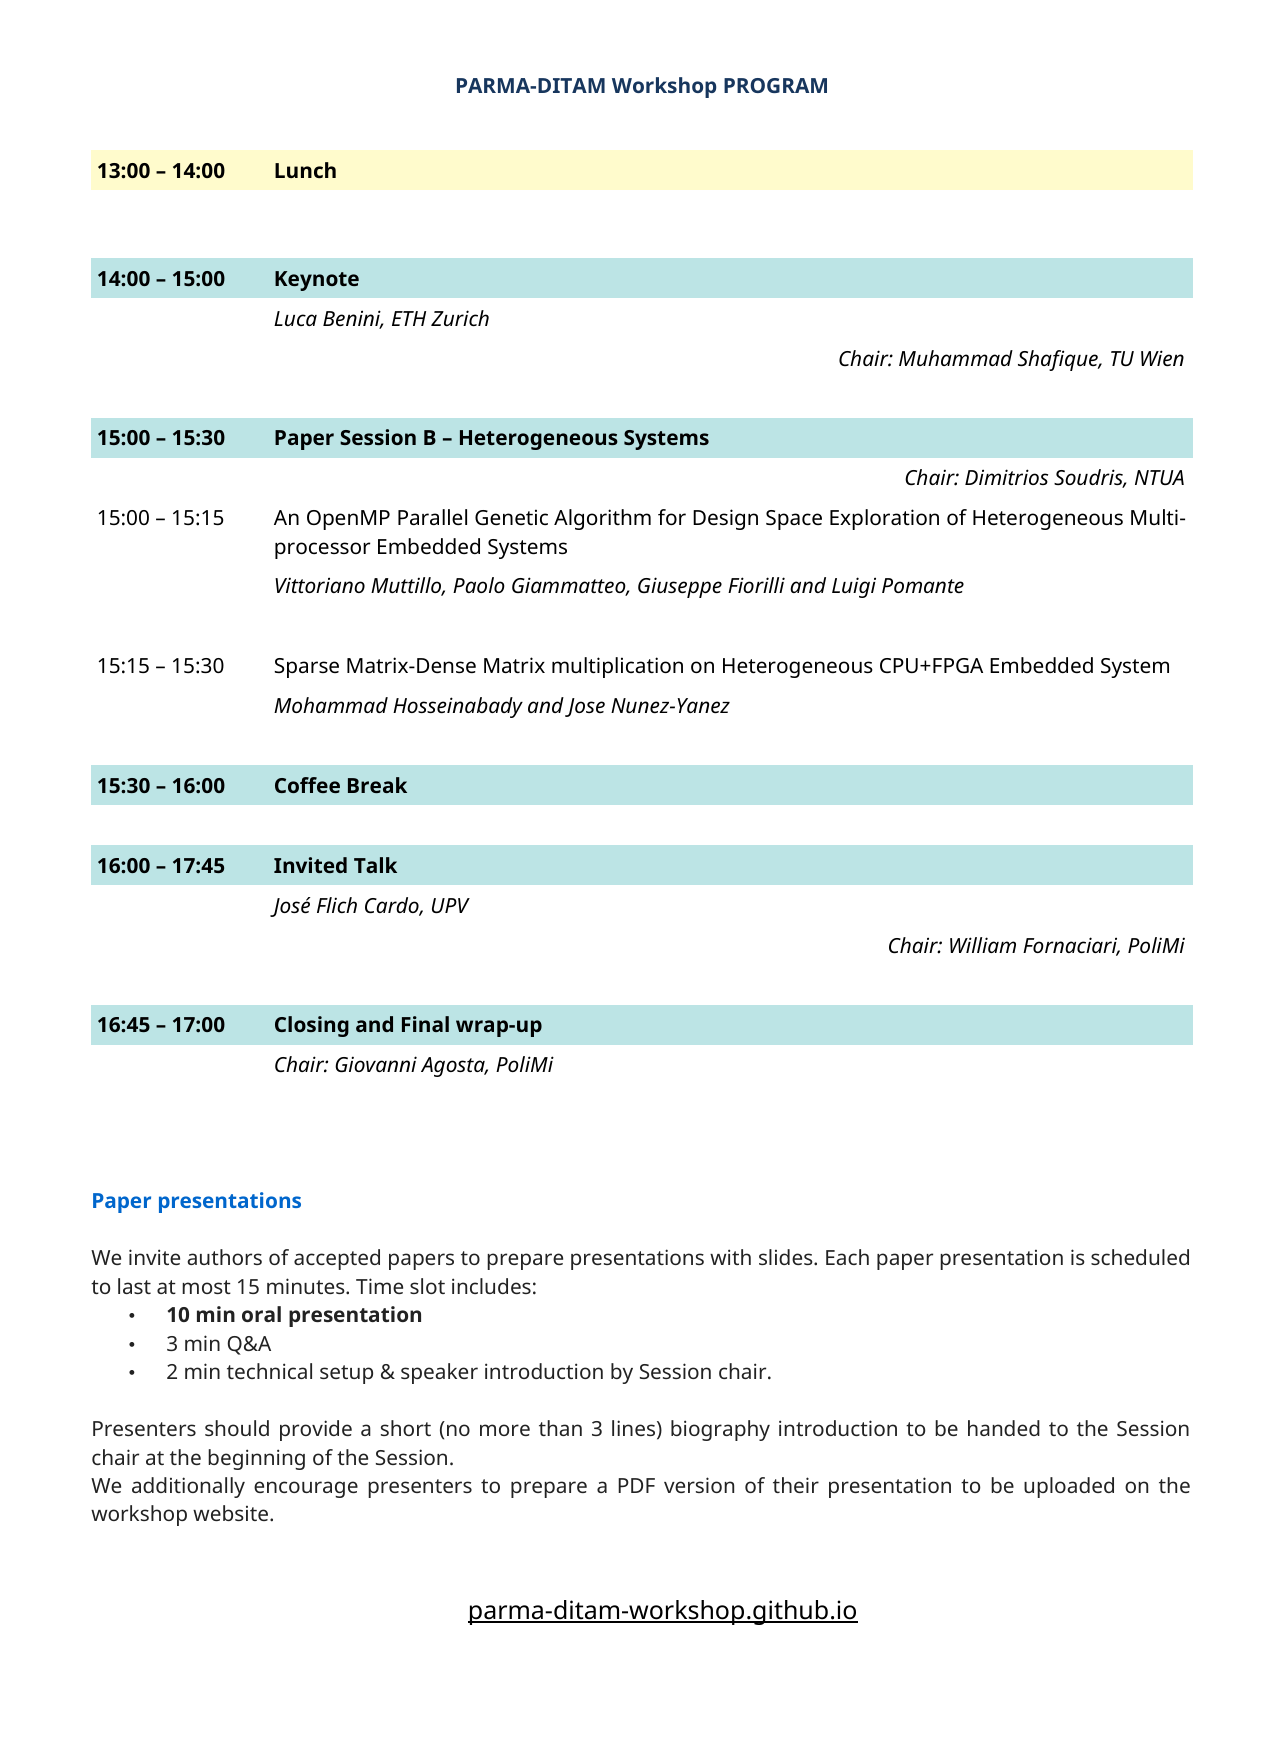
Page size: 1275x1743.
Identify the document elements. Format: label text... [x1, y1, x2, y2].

table_cell Chair: William Fornaciari, PoliMi [268, 925, 1193, 965]
table_cell Paper Session B – Heterogeneous Systems [268, 418, 1193, 458]
table_cell 14:00 – 15:00 [91, 258, 268, 298]
table_cell [268, 190, 1193, 258]
table_cell [268, 726, 1193, 765]
list 2 min technical setup & speaker introduction by Session chair. [128, 1357, 1193, 1386]
table_cell 15:00 – 15:30 [91, 418, 268, 458]
table_cell José Flich Cardo, UPV [268, 885, 1193, 925]
table_cell [91, 965, 268, 1005]
table_cell [268, 805, 1193, 845]
table_cell [91, 566, 268, 606]
table_cell [91, 606, 268, 646]
table_cell Chair: Muhammad Shafique, TU Wien [268, 338, 1193, 378]
text We additionally encourage presenters to prepare a PDF version of their presentation to be uploaded on the workshop website. [91, 1471, 1193, 1528]
table_cell Vittoriano Muttillo, Paolo Giammatteo, Giuseppe Fiorilli and Luigi Pomante [268, 566, 1193, 606]
table_cell [268, 965, 1193, 1005]
list 3 min Q&A [128, 1329, 1193, 1357]
table_cell [268, 606, 1193, 646]
table_cell [91, 925, 268, 965]
table_cell [91, 686, 268, 726]
text We invite authors of accepted papers to prepare presentations with slides. Each paper presentation is scheduled to last at most 15 minutes. Time slot includes: [91, 1243, 1193, 1300]
table_cell [91, 805, 268, 845]
text Presenters should provide a short (no more than 3 lines) biography introduction to be handed to the Session chair at the beginning of the Session. [91, 1414, 1193, 1471]
table_cell Sparse Matrix-Dense Matrix multiplication on Heterogeneous CPU+FPGA Embedded System [268, 646, 1193, 686]
table_cell [91, 1045, 268, 1084]
table_cell Closing and Final wrap-up [268, 1005, 1193, 1045]
table_cell [91, 458, 268, 498]
table_cell [91, 190, 268, 258]
table_cell 15:30 – 16:00 [91, 765, 268, 805]
table_cell Chair: Dimitrios Soudris, NTUA [268, 458, 1193, 498]
table_cell Invited Talk [268, 845, 1193, 885]
table_cell [91, 726, 268, 765]
table_cell 13:00 – 14:00 [91, 150, 268, 190]
table_cell 16:45 – 17:00 [91, 1005, 268, 1045]
table_cell Mohammad Hosseinabady and Jose Nunez-Yanez [268, 686, 1193, 726]
table_cell Coffee Break [268, 765, 1193, 805]
table_cell 16:00 – 17:45 [91, 845, 268, 885]
table_cell 15:00 – 15:15 [91, 498, 268, 566]
table_cell 15:15 – 15:30 [91, 646, 268, 686]
table_cell Luca Benini, ETH Zurich [268, 298, 1193, 338]
text Paper presentations [91, 1187, 1193, 1215]
table_cell [91, 338, 268, 378]
table_cell [91, 298, 268, 338]
table_cell [268, 378, 1193, 418]
table_cell Chair: Giovanni Agosta, PoliMi [268, 1045, 1193, 1084]
table_cell An OpenMP Parallel Genetic Algorithm for Design Space Exploration of Heterogeneous Multi-processor Embedded Systems [268, 498, 1193, 566]
table_cell Keynote [268, 258, 1193, 298]
table_cell [91, 885, 268, 925]
table_cell [91, 378, 268, 418]
list 10 min oral presentation [128, 1300, 1193, 1329]
table_cell Lunch [268, 150, 1193, 190]
